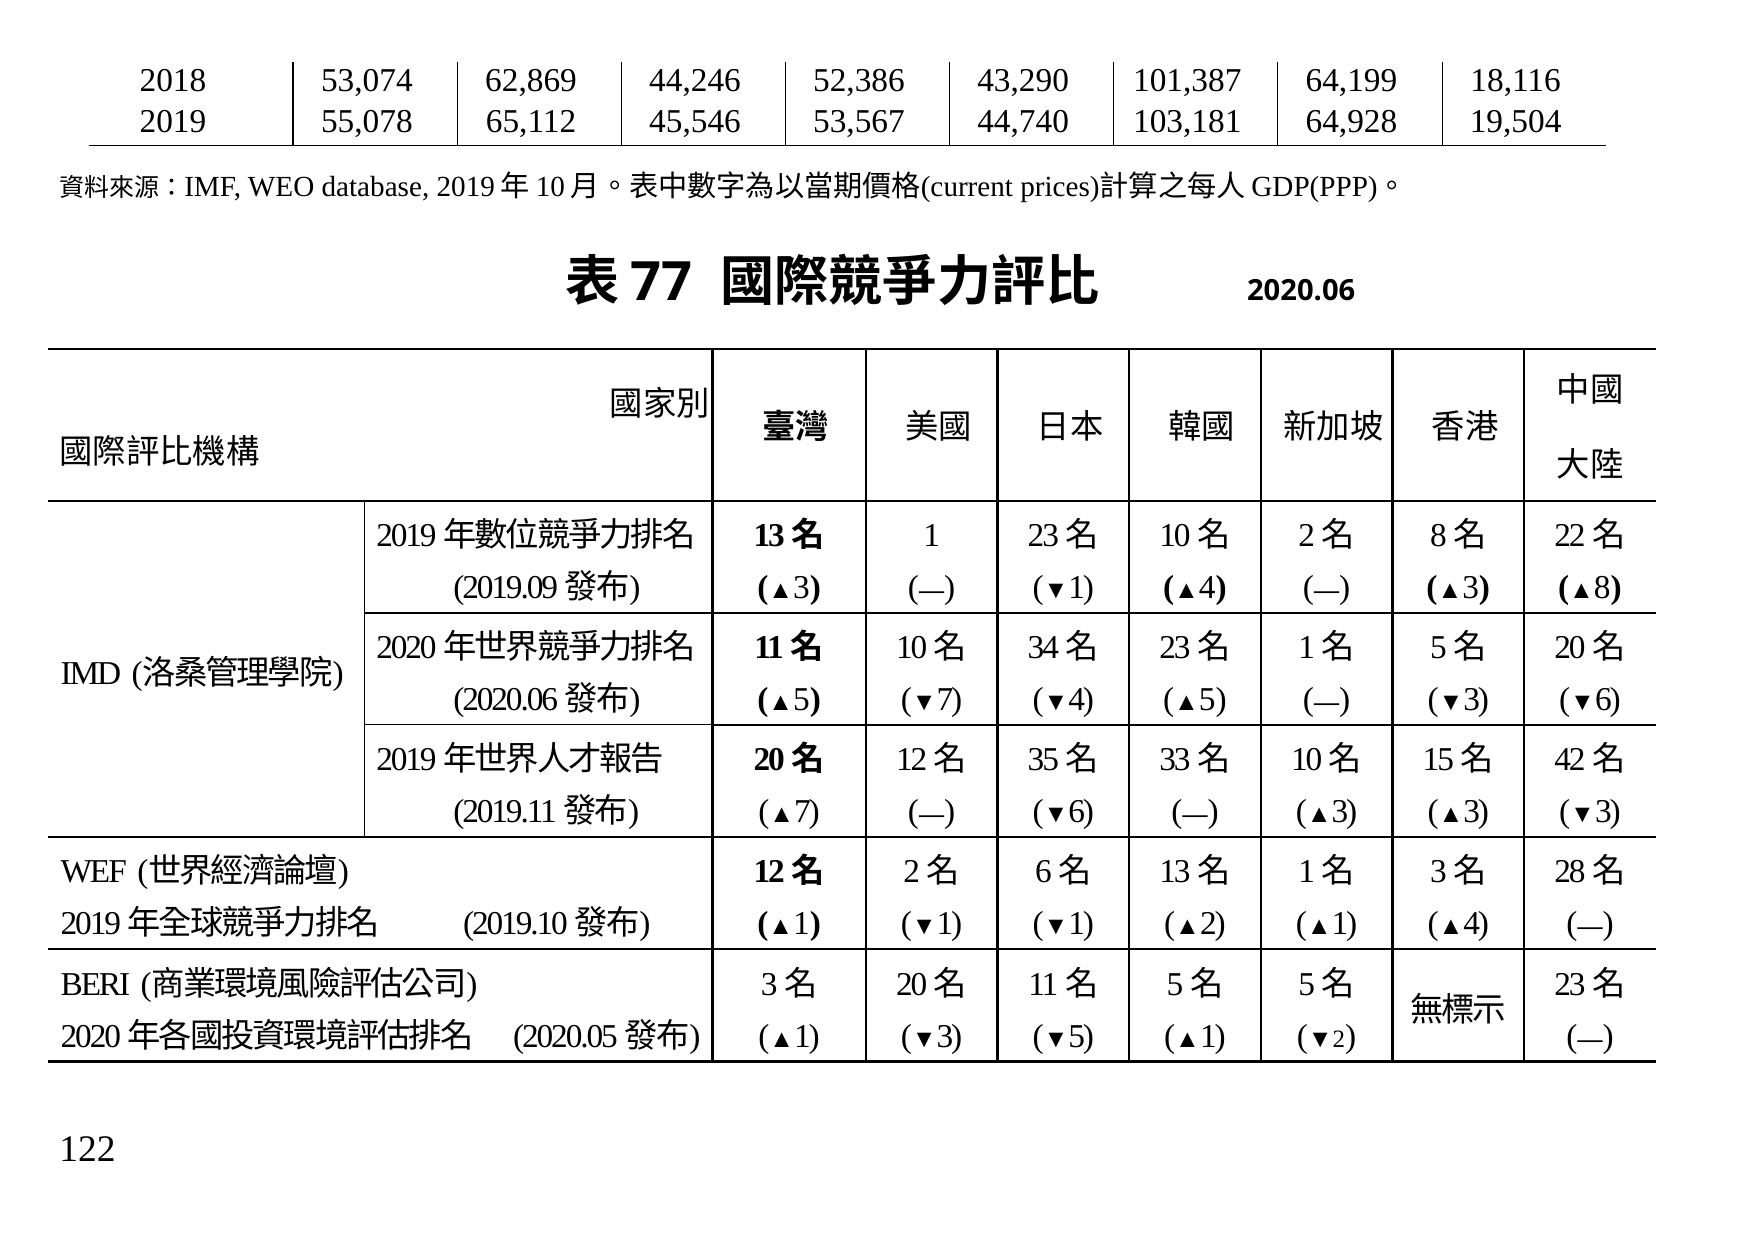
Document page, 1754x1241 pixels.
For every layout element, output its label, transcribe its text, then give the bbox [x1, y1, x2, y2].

table_cell 2019年世界人才報告 (2019.11發布) [365, 725, 711, 836]
subtitle 表77 國際競爭力評比 2020.06 [59, 221, 1636, 333]
table_header 臺灣 [714, 350, 865, 499]
table_cell 5名 (▼3) [1394, 614, 1523, 724]
table_cell 53,074 [294, 62, 457, 103]
text 資料來源：IMF, WEO database, 2019年10月。表中數字為以當期價格(current prices)計算之每人GDP(PPP)。 [59, 146, 1636, 221]
table_cell 3名 (▲4) [1394, 838, 1523, 948]
table_cell 42名 (▼3) [1525, 726, 1656, 836]
table_cell 13名 (▲2) [1130, 838, 1260, 948]
table_cell 18,116 [1443, 62, 1606, 103]
table_cell 6名 (▼1) [999, 838, 1128, 948]
table_header 日本 [999, 350, 1128, 499]
table_header 中國 大陸 [1525, 350, 1656, 499]
table_cell 13名 (▲3) [714, 502, 865, 612]
table_cell 44,246 [622, 62, 785, 103]
table_cell BERI (商業環境風險評估公司) 2020年各國投資環境評估排名 (2020.05發布) [48, 950, 711, 1060]
table_header 香港 [1394, 350, 1523, 499]
table_cell 5名 (▲1) [1130, 950, 1260, 1060]
table_cell 19,504 [1443, 103, 1606, 145]
table_cell 45,546 [622, 103, 785, 145]
table_cell 103,181 [1114, 103, 1277, 145]
table_cell 101,387 [1114, 62, 1277, 103]
table_cell 20名 (▲7) [714, 726, 865, 836]
table_cell 15名 (▲3) [1394, 726, 1523, 836]
table_cell 53,567 [786, 103, 949, 145]
table_cell 12名 (▲1) [714, 838, 865, 948]
table_cell 1名 (▲1) [1262, 838, 1391, 948]
table_cell 52,386 [786, 62, 949, 103]
table_cell 23名 (—) [1525, 950, 1656, 1060]
table_cell 1名 (—) [1262, 614, 1391, 724]
table_cell 34名 (▼4) [999, 614, 1128, 724]
table_cell 20名 (▼3) [867, 950, 996, 1060]
table_cell 10名 (▲3) [1262, 726, 1391, 836]
table_cell 2019 [89, 103, 292, 145]
table_cell 8名 (▲3) [1394, 502, 1523, 612]
table_cell 3名 (▲1) [714, 950, 865, 1060]
table_cell 64,928 [1278, 103, 1442, 145]
table_header 韓國 [1130, 350, 1260, 499]
table_header 國家別 國際評比機構 [48, 350, 711, 499]
table_cell WEF (世界經濟論壇) 2019年全球競爭力排名 (2019.10發布) [48, 838, 711, 948]
table_cell 11名 (▼5) [999, 950, 1128, 1060]
table_header 美國 [867, 350, 996, 499]
table_cell 10名 (▼7) [867, 614, 996, 724]
table_cell 1 (—) [867, 502, 996, 612]
table_cell 10名 (▲4) [1130, 502, 1260, 612]
table_cell 23名 (▼1) [999, 502, 1128, 612]
table_cell 2名 (▼1) [867, 838, 996, 948]
table_cell 35名 (▼6) [999, 726, 1128, 836]
table_cell 23名 (▲5) [1130, 614, 1260, 724]
table_cell 無標示 [1394, 950, 1523, 1060]
table_header 新加坡 [1262, 350, 1391, 499]
table_cell 28名 (—) [1525, 838, 1656, 948]
table_cell 22名 (▲8) [1525, 502, 1656, 612]
table_cell 62,869 [458, 62, 621, 103]
table_cell 55,078 [294, 103, 457, 145]
table_cell 2019年數位競爭力排名 (2019.09發布) [365, 502, 711, 612]
table_cell IMD (洛桑管理學院) [48, 502, 364, 836]
table_cell 2020年世界競爭力排名 (2020.06發布) [365, 614, 711, 724]
table_cell 11名 (▲5) [714, 614, 865, 724]
table_cell 2018 [89, 62, 292, 103]
table_cell 33名 (—) [1130, 726, 1260, 836]
table_cell 43,290 [950, 62, 1113, 103]
table_cell 2名 (—) [1262, 502, 1391, 612]
table_cell 5名 (▼2) [1262, 950, 1391, 1060]
table_cell 65,112 [458, 103, 621, 145]
table_cell 64,199 [1278, 62, 1442, 103]
table_cell 20名 (▼6) [1525, 614, 1656, 724]
table_cell 12名 (—) [867, 726, 996, 836]
table_cell 44,740 [950, 103, 1113, 145]
